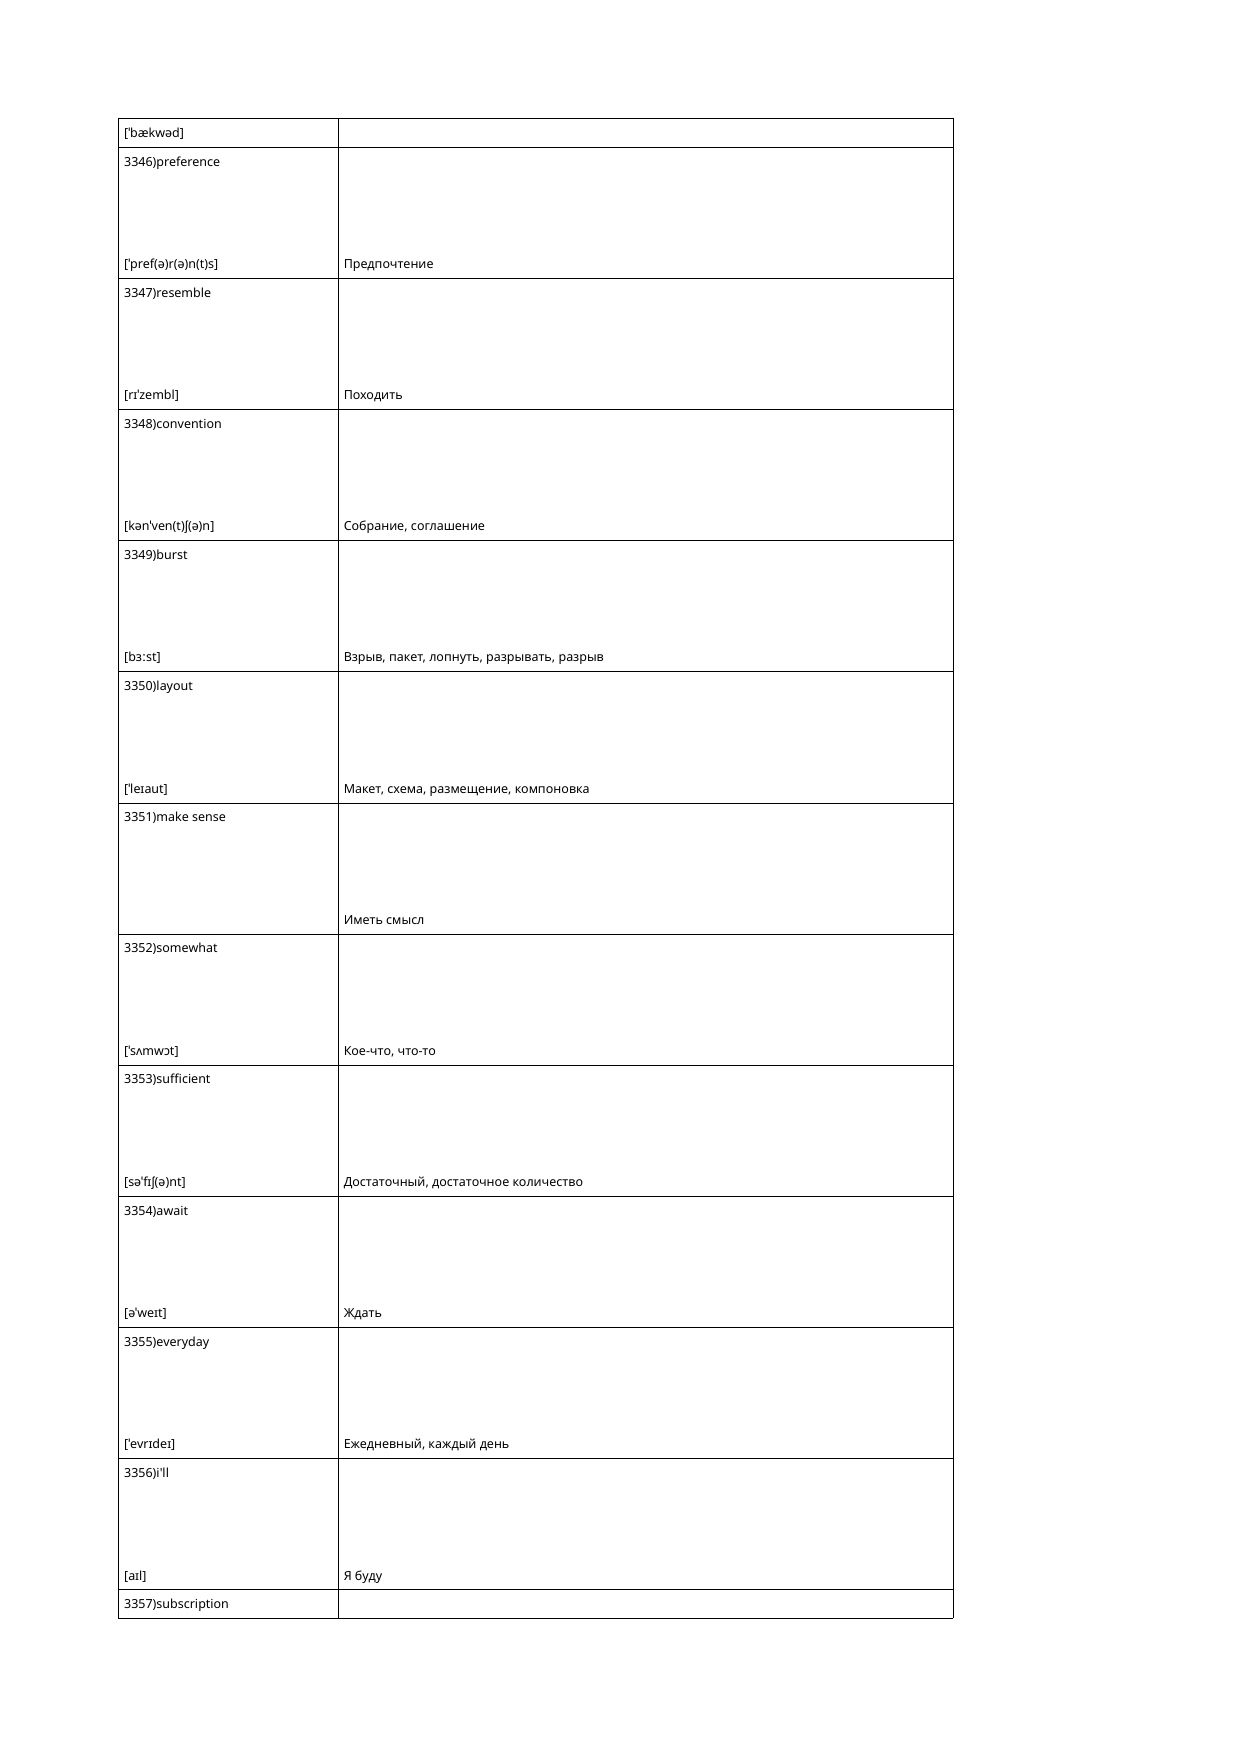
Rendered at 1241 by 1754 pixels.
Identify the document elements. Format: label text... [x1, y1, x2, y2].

table_cell Ждать [339, 1197, 953, 1327]
table_cell 3355)everyday [ˈevrɪdeɪ] [119, 1328, 338, 1458]
table_cell [339, 119, 953, 147]
table_cell Кое-что, что-то [339, 935, 953, 1065]
table_cell Иметь смысл [339, 804, 953, 934]
table_cell 3352)somewhat [ˈsʌmwɔt] [119, 935, 338, 1065]
table_cell Взрыв, пакет, лопнуть, разрывать, разрыв [339, 541, 953, 671]
table_cell 3350)layout [ˈleɪaut] [119, 672, 338, 802]
table_cell 3357)subscription [119, 1590, 338, 1618]
table_cell 3346)preference [ˈpref(ə)r(ə)n(t)s] [119, 148, 338, 278]
table_cell 3349)burst [bɜːst] [119, 541, 338, 671]
table_cell [339, 1590, 953, 1618]
table_cell Собрание, соглашение [339, 410, 953, 540]
table_cell 3354)await [əˈweɪt] [119, 1197, 338, 1327]
table_cell Я буду [339, 1459, 953, 1589]
table_cell Походить [339, 279, 953, 409]
table_cell Ежедневный, каждый день [339, 1328, 953, 1458]
table_cell 3356)i'll [aɪl] [119, 1459, 338, 1589]
table_cell 3348)convention [kənˈven(t)ʃ(ə)n] [119, 410, 338, 540]
table_cell [ˈbækwəd] [119, 119, 338, 147]
table_cell 3347)resemble [rɪˈzembl] [119, 279, 338, 409]
table_cell 3353)sufficient [səˈfɪʃ(ə)nt] [119, 1066, 338, 1196]
table_cell Макет, схема, размещение, компоновка [339, 672, 953, 802]
table_cell Достаточный, достаточное количество [339, 1066, 953, 1196]
table_cell Предпочтение [339, 148, 953, 278]
table_cell 3351)make sense [119, 804, 338, 934]
